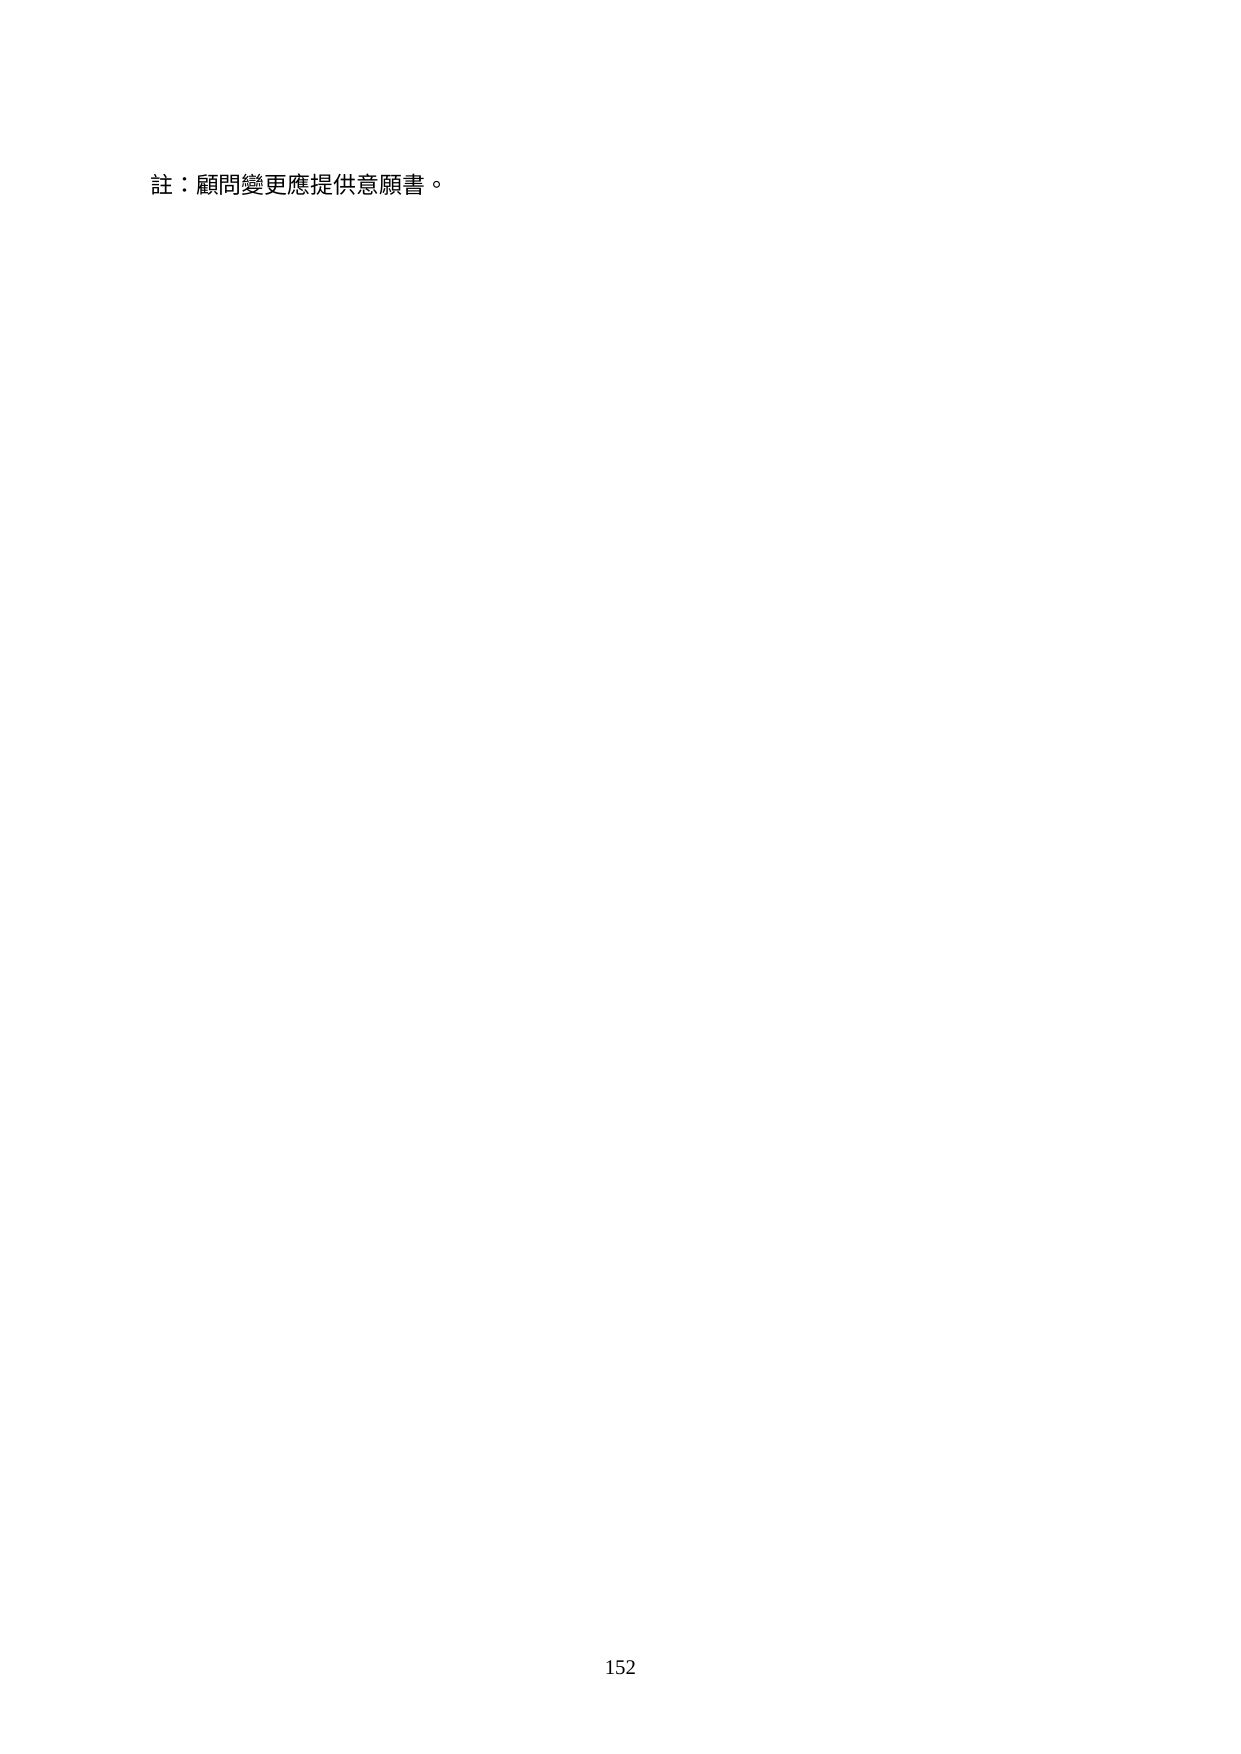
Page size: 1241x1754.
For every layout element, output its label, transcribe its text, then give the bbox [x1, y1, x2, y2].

text 註：顧問變更應提供意願書。 [150, 164, 1090, 202]
